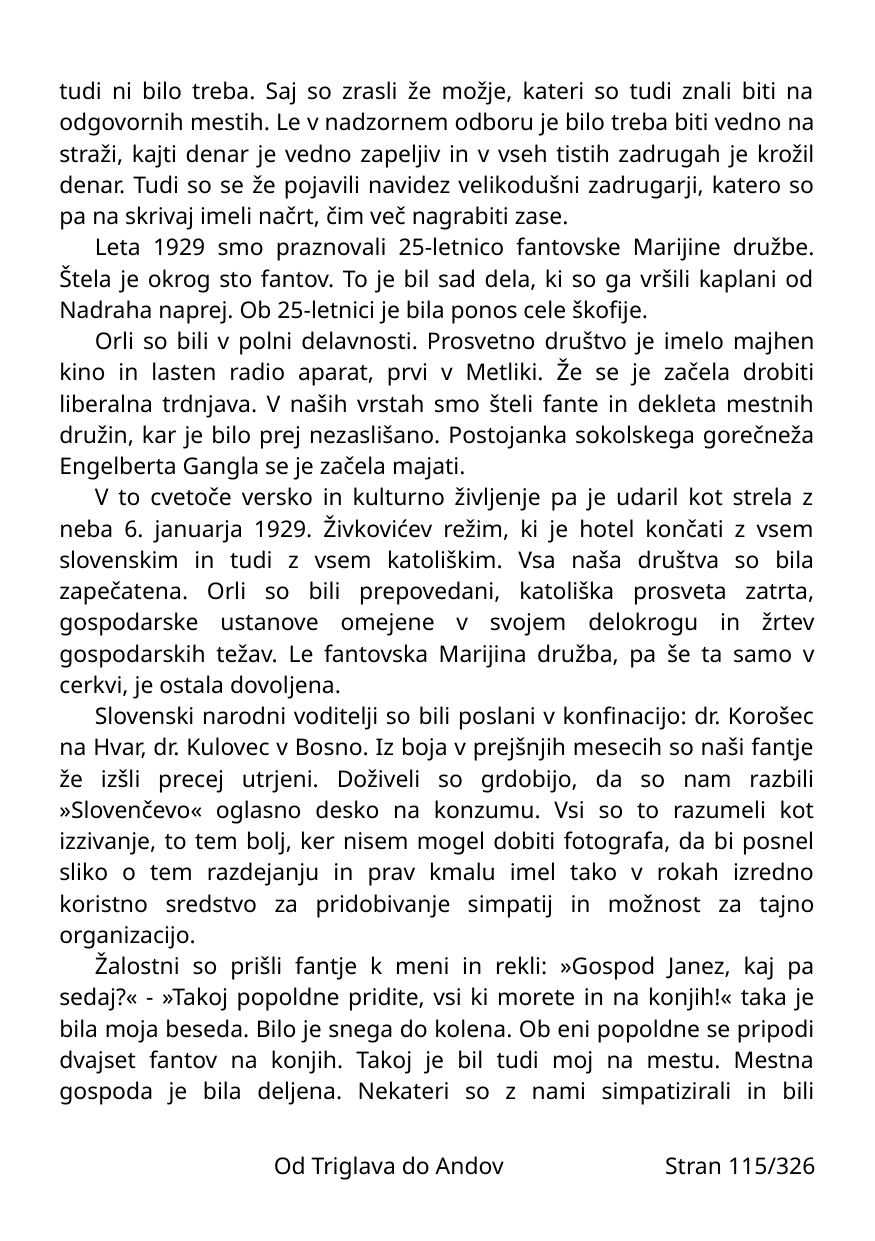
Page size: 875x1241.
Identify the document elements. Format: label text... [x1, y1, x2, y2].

text V to cvetoče versko in kulturno življenje pa je udaril kot strela z neba 6. januarja 1929. Živkovićev režim, ki je hotel končati z vsem slovenskim in tudi z vsem katoliškim. Vsa naša društva so bila zapečatena. Orli so bili prepovedani, katoliška prosveta zatrta, gospodarske ustanove omejene v svojem delokrogu in žrtev gospodarskih težav. Le fantovska Marijina družba, pa še ta samo v cerkvi, je ostala dovoljena. [59, 481, 815, 700]
text tudi ni bilo treba. Saj so zrasli že možje, kateri so tudi znali biti na odgovornih mestih. Le v nadzornem odboru je bilo treba biti vedno na straži, kajti denar je vedno zapeljiv in v vseh tistih zadrugah je krožil denar. Tudi so se že pojavili navidez velikodušni zadrugarji, katero so pa na skrivaj imeli načrt, čim več nagrabiti zase. [59, 75, 815, 231]
text Žalostni so prišli fantje k meni in rekli: »Gospod Janez, kaj pa sedaj?« - »Takoj popoldne pridite, vsi ki morete in na konjih!« taka je bila moja beseda. Bilo je snega do kolena. Ob eni popoldne se pripodi dvajset fantov na konjih. Takoj je bil tudi moj na mestu. Mestna gospoda je bila deljena. Nekateri so z nami simpatizirali in bili [59, 950, 815, 1106]
text Leta 1929 smo praznovali 25-letnico fantovske Marijine družbe. Štela je okrog sto fantov. To je bil sad dela, ki so ga vršili kaplani od Nadraha naprej. Ob 25-letnici je bila ponos cele škofije. [59, 231, 815, 325]
text Slovenski narodni voditelji so bili poslani v konfinacijo: dr. Korošec na Hvar, dr. Kulovec v Bosno. Iz boja v prejšnjih mesecih so naši fantje že izšli precej utrjeni. Doživeli so grdobijo, da so nam razbili »Slovenčevo« oglasno desko na konzumu. Vsi so to razumeli kot izzivanje, to tem bolj, ker nisem mogel dobiti fotografa, da bi posnel sliko o tem razdejanju in prav kmalu imel tako v rokah izredno koristno sredstvo za pridobivanje simpatij in možnost za tajno organizacijo. [59, 700, 815, 950]
text Orli so bili v polni delavnosti. Prosvetno društvo je imelo majhen kino in lasten radio aparat, prvi v Metliki. Že se je začela drobiti liberalna trdnjava. V naših vrstah smo šteli fante in dekleta mestnih družin, kar je bilo prej nezaslišano. Postojanka sokolskega gorečneža Engelberta Gangla se je začela majati. [59, 325, 815, 481]
